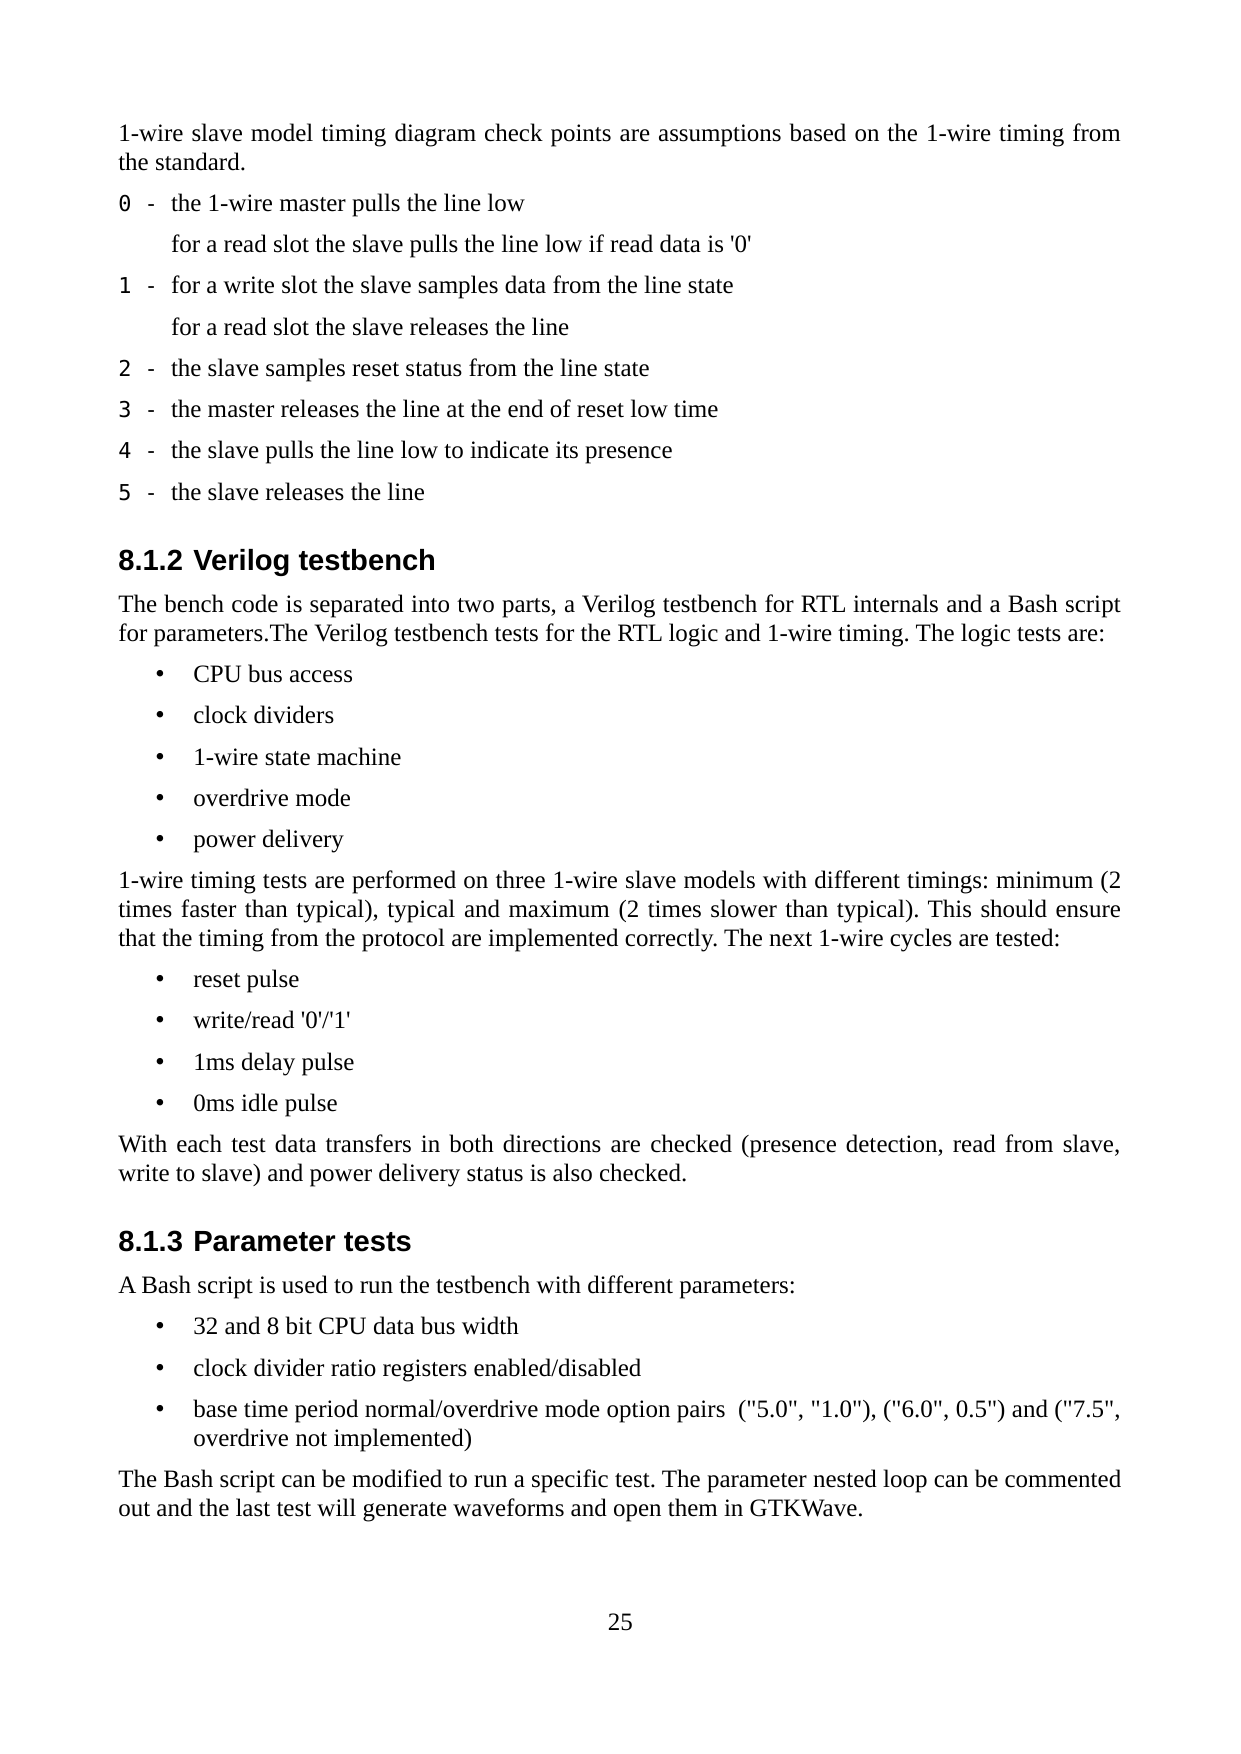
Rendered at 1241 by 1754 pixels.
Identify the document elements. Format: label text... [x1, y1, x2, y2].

list 32 and 8 bit CPU data bus width [156, 1311, 1122, 1340]
text 0 - the 1-wire master pulls the line low [118, 188, 1122, 217]
list overdrive mode [156, 783, 1122, 812]
subtitle Parameter tests [118, 1224, 1122, 1258]
text 1-wire slave model timing diagram check points are assumptions based on the 1-wire timing from the standard. [118, 118, 1122, 176]
text The bench code is separated into two parts, a Verilog testbench for RTL internals and a Bash script for parameters.The Verilog testbench tests for the RTL logic and 1-wire timing. The logic tests are: [118, 589, 1122, 647]
text 1-wire timing tests are performed on three 1-wire slave models with different timings: minimum (2 times faster than typical), typical and maximum (2 times slower than typical). This should ensure that the timing from the protocol are implemented correctly. The next 1-wire cycles are tested: [118, 865, 1122, 952]
list power delivery [156, 824, 1122, 853]
list 1-wire state machine [156, 742, 1122, 770]
list 0ms idle pulse [156, 1088, 1122, 1117]
text With each test data transfers in both directions are checked (presence detection, read from slave, write to slave) and power delivery status is also checked. [118, 1129, 1122, 1187]
text for a read slot the slave pulls the line low if read data is '0' [118, 229, 1122, 258]
list write/read '0'/'1' [156, 1005, 1122, 1034]
list 1ms delay pulse [156, 1047, 1122, 1075]
text for a read slot the slave releases the line [118, 312, 1122, 341]
list CPU bus access [156, 659, 1122, 688]
list base time period normal/overdrive mode option pairs ("5.0", "1.0"), ("6.0", 0.5") and ("7.5", overdrive not implemented) [156, 1394, 1122, 1451]
list clock dividers [156, 700, 1122, 729]
list clock divider ratio registers enabled/disabled [156, 1353, 1122, 1381]
text A Bash script is used to run the testbench with different parameters: [118, 1270, 1122, 1299]
text 3 - the master releases the line at the end of reset low time [118, 394, 1122, 423]
text 4 - the slave pulls the line low to indicate its presence [118, 436, 1122, 464]
list reset pulse [156, 964, 1122, 993]
text The Bash script can be modified to run a specific test. The parameter nested loop can be commented out and the last test will generate waveforms and open them in GTKWave. [118, 1464, 1122, 1521]
text 5 - the slave releases the line [118, 477, 1122, 506]
subtitle Verilog testbench [118, 543, 1122, 577]
text 1 - for a write slot the slave samples data from the line state [118, 271, 1122, 299]
text 2 - the slave samples reset status from the line state [118, 353, 1122, 382]
